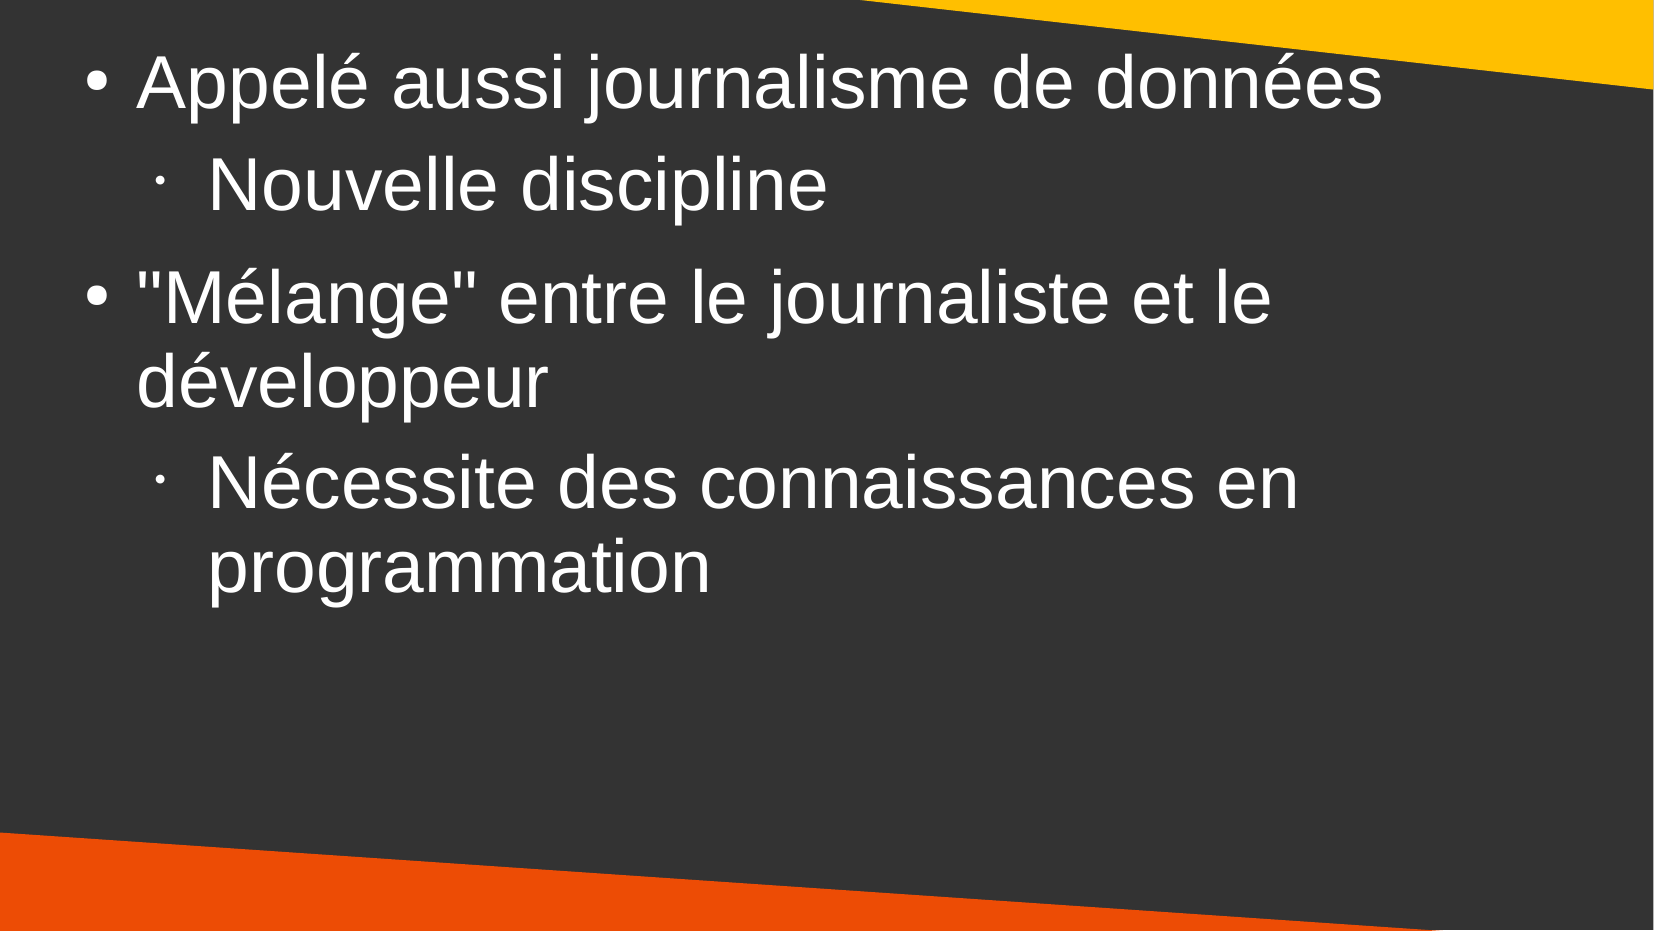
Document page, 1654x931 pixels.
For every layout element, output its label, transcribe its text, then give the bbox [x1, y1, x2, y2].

list Appelé aussi journalisme de données Nouvelle discipline "Mélange" entre le journaliste et le développeur Nécessite des connaissances en programmation [65, 40, 1554, 780]
text_box [0, 832, 1443, 931]
text_box [860, 0, 1654, 90]
